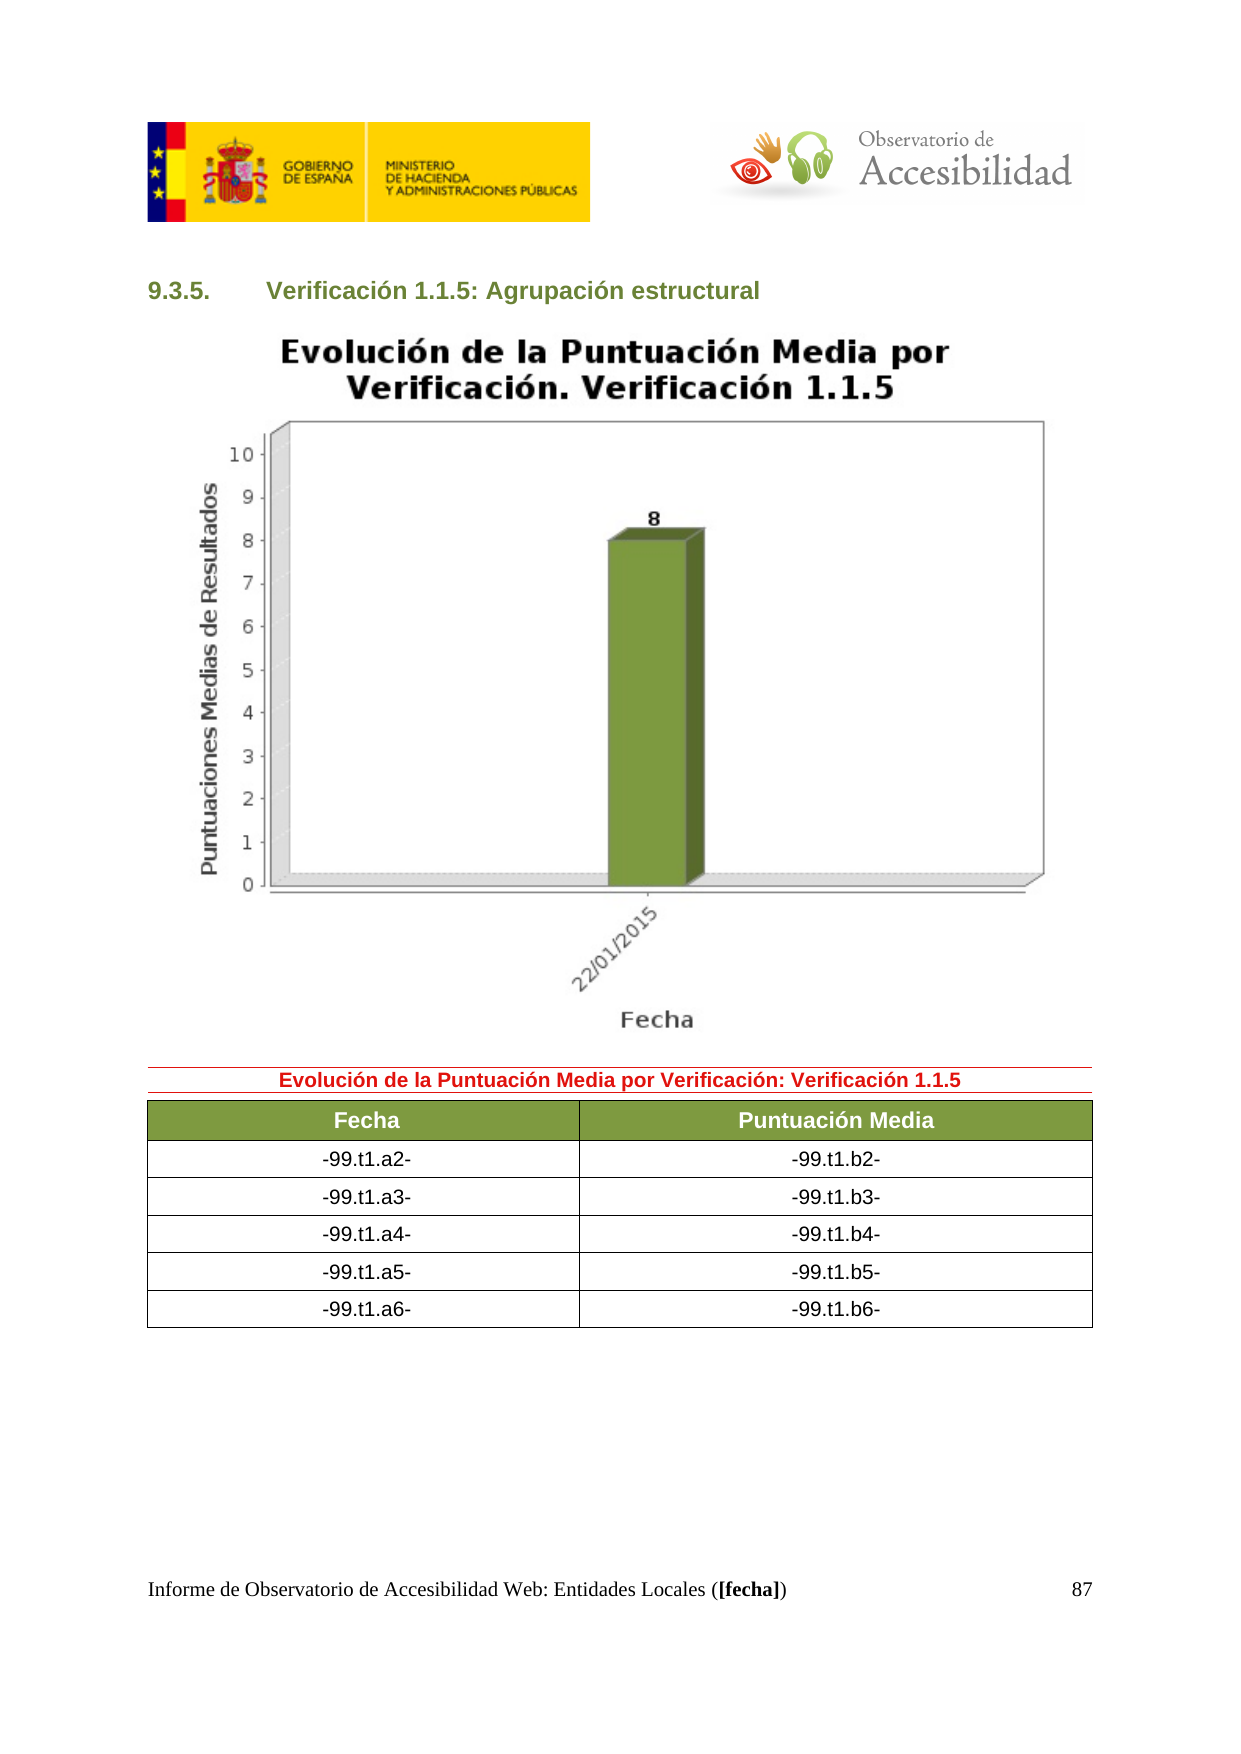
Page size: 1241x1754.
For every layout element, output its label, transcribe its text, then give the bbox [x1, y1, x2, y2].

table_cell -99.t1.b5- [580, 1253, 1092, 1290]
text Evolución de la Puntuación Media por Verificación: Verificación 1.1.5 [148, 1068, 1092, 1092]
table_header Puntuación Media [580, 1101, 1092, 1140]
table_cell -99.t1.b6- [580, 1291, 1092, 1327]
table_cell -99.t1.a4- [148, 1216, 579, 1252]
table_cell -99.t1.a6- [148, 1291, 579, 1327]
table_header Fecha [148, 1101, 579, 1140]
list Verificación 1.1.5: Agrupación estructural [148, 276, 1092, 304]
table_cell -99.t1.b3- [580, 1178, 1092, 1215]
picture [710, 122, 1086, 205]
table_cell -99.t1.b4- [580, 1216, 1092, 1252]
table_cell -99.t1.a5- [148, 1253, 579, 1290]
picture [178, 332, 1062, 1042]
table_cell -99.t1.b2- [580, 1141, 1092, 1177]
picture [147, 122, 591, 222]
table_cell -99.t1.a3- [148, 1178, 579, 1215]
table_cell -99.t1.a2- [148, 1141, 579, 1177]
